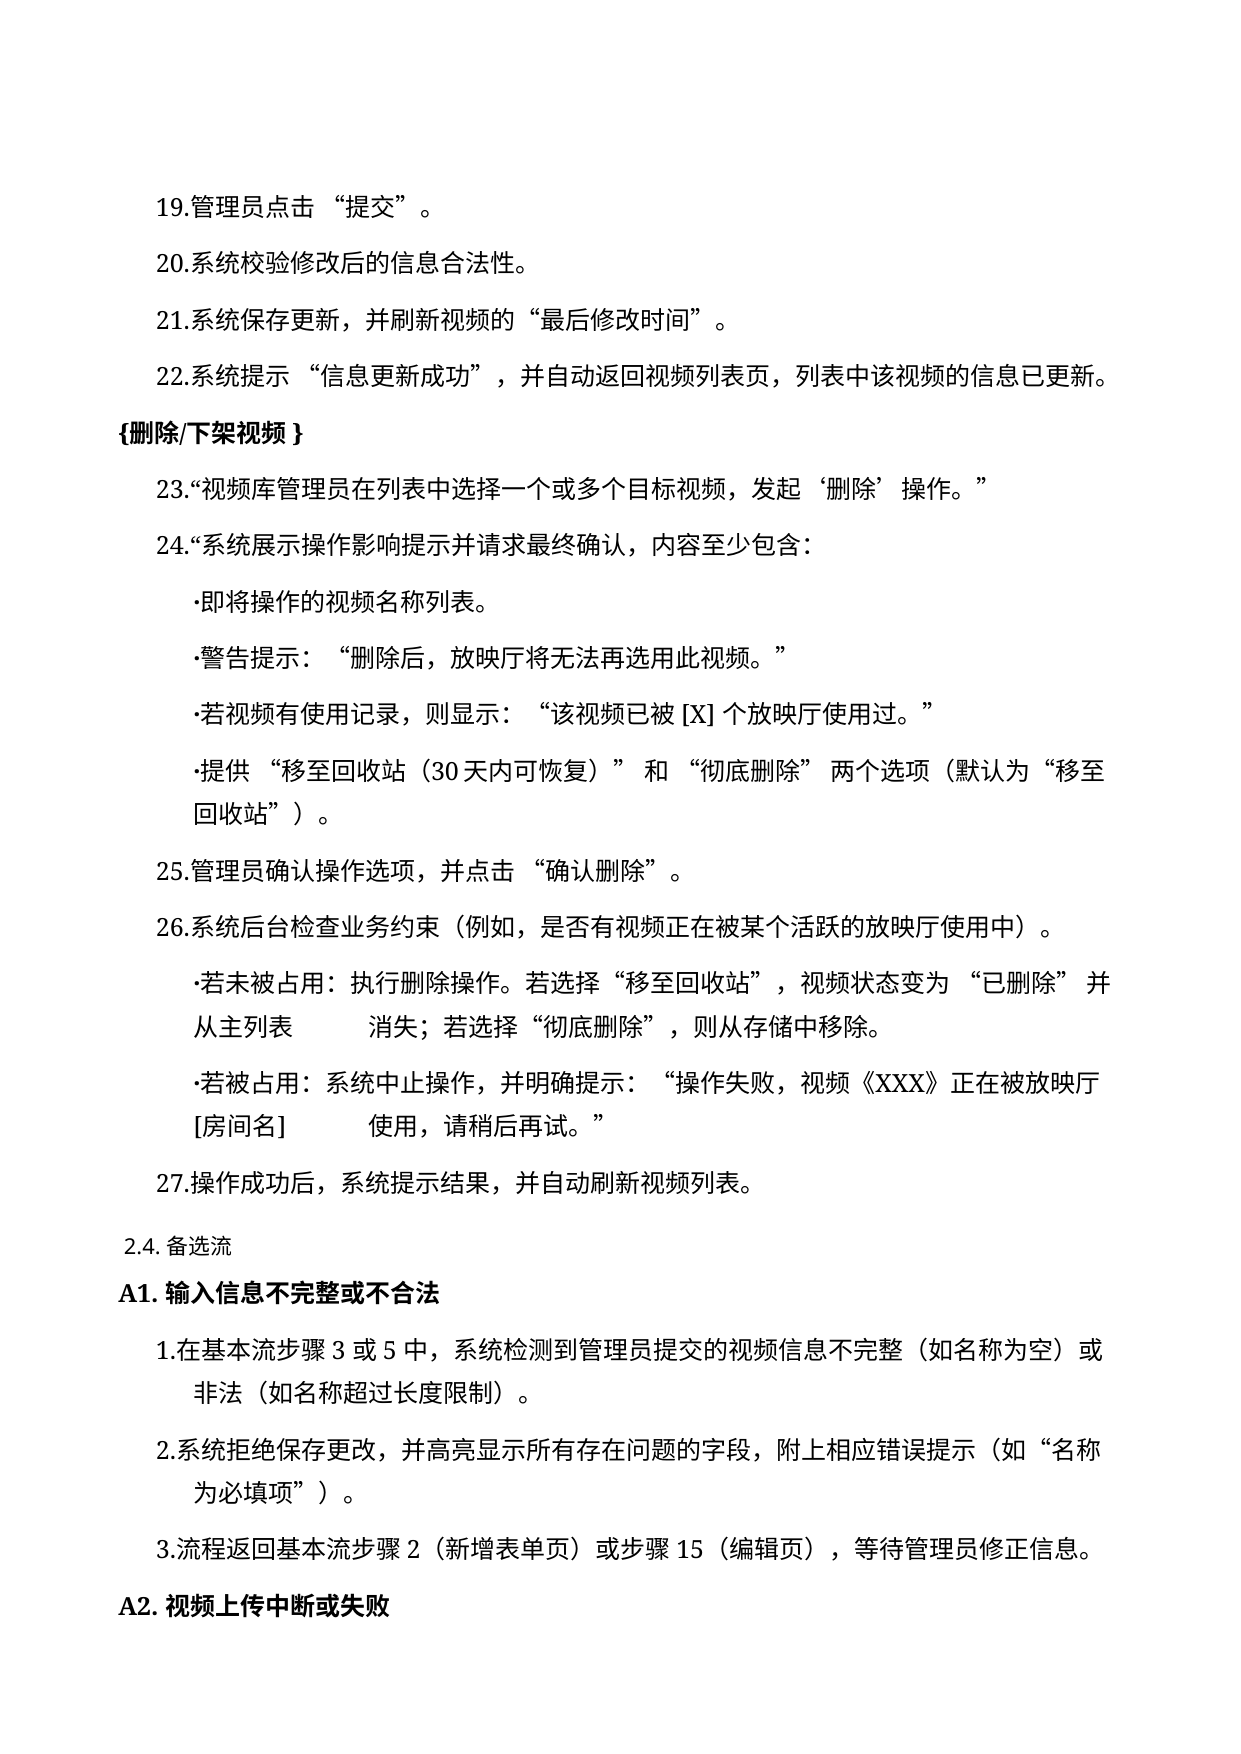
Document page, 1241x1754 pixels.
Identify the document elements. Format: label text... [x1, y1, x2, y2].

list 1.在基本流步骤 3 或 5 中，系统检测到管理员提交的视频信息不完整（如名称为空）或非法（如名称超过长度限制）。 [156, 1330, 1122, 1410]
list 21.系统保存更新，并刷新视频的“最后修改时间”。 [156, 300, 1122, 337]
list {删除/下架视频 } [118, 413, 1122, 449]
list 25.管理员确认操作选项，并点击 “确认删除”。 [156, 851, 1122, 887]
list ·警告提示：“删除后，放映厅将无法再选用此视频。” [156, 638, 1122, 675]
list A2. 视频上传中断或失败 [118, 1586, 1122, 1622]
list 2.系统拒绝保存更改，并高亮显示所有存在问题的字段，附上相应错误提示（如“名称为必填项”）。 [156, 1430, 1122, 1510]
list 22.系统提示 “信息更新成功”，并自动返回视频列表页，列表中该视频的信息已更新。 [156, 357, 1122, 393]
list 20.系统校验修改后的信息合法性。 [156, 244, 1122, 280]
list 24.“系统展示操作影响提示并请求最终确认，内容至少包含： [156, 526, 1122, 562]
list 3.流程返回基本流步骤 2（新增表单页）或步骤 15（编辑页），等待管理员修正信息。 [156, 1530, 1122, 1566]
list A1. 输入信息不完整或不合法 [118, 1274, 1122, 1310]
list 23.“视频库管理员在列表中选择一个或多个目标视频，发起‘删除’操作。” [156, 469, 1122, 506]
list 27.操作成功后，系统提示结果，并自动刷新视频列表。 [156, 1163, 1122, 1199]
list ·若视频有使用记录，则显示：“该视频已被 [X] 个放映厅使用过。” [156, 695, 1122, 731]
list 26.系统后台检查业务约束（例如，是否有视频正在被某个活跃的放映厅使用中）。 [156, 907, 1122, 943]
list ·若未被占用：执行删除操作。若选择“移至回收站”，视频状态变为 “已删除” 并从主列表 消失；若选择“彻底删除”，则从存储中移除。 [156, 964, 1122, 1043]
list ·即将操作的视频名称列表。 [156, 582, 1122, 618]
subtitle 备选流 [118, 1229, 1122, 1261]
list 19.管理员点击 “提交”。 [156, 188, 1122, 224]
list ·若被占用：系统中止操作，并明确提示：“操作失败，视频《XXX》正在被放映厅 [房间名] 使用，请稍后再试。” [156, 1063, 1122, 1143]
list ·提供 “移至回收站（30天内可恢复）” 和 “彻底删除” 两个选项（默认为“移至回收站”）。 [156, 751, 1122, 831]
